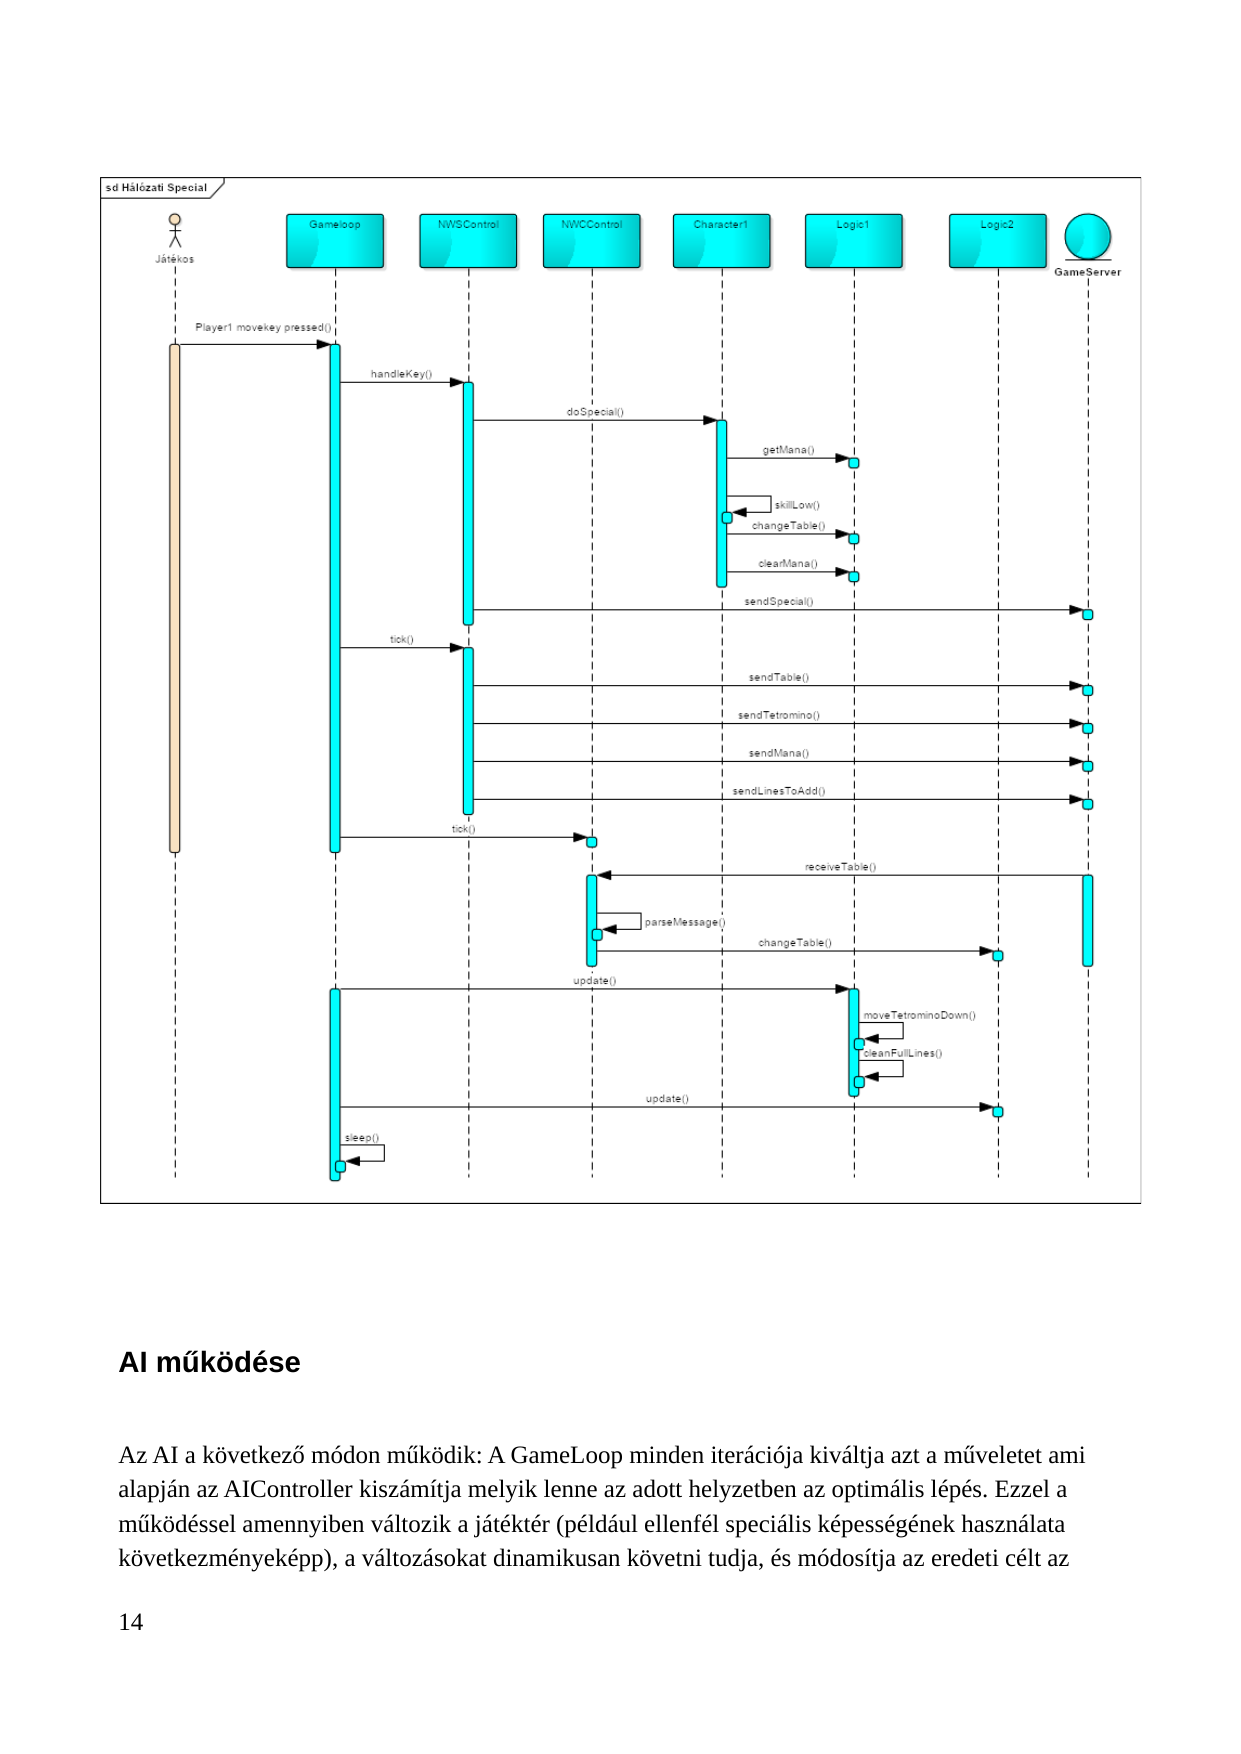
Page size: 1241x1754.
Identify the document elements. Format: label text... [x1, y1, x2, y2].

text Az AI a következő módon működik: A GameLoop minden iterációja kiváltja azt a műveletet ami alapján az AIController kiszámítja melyik lenne az adott helyzetben az optimális lépés. Ezzel a működéssel amennyiben változik a játéktér (például ellenfél speciális képességének használata következményeképp), a változásokat dinamikusan követni tudja, és módosítja az eredeti célt az [118, 1440, 1122, 1572]
picture [99, 176, 1142, 1204]
subtitle AI működése [118, 1345, 1122, 1378]
